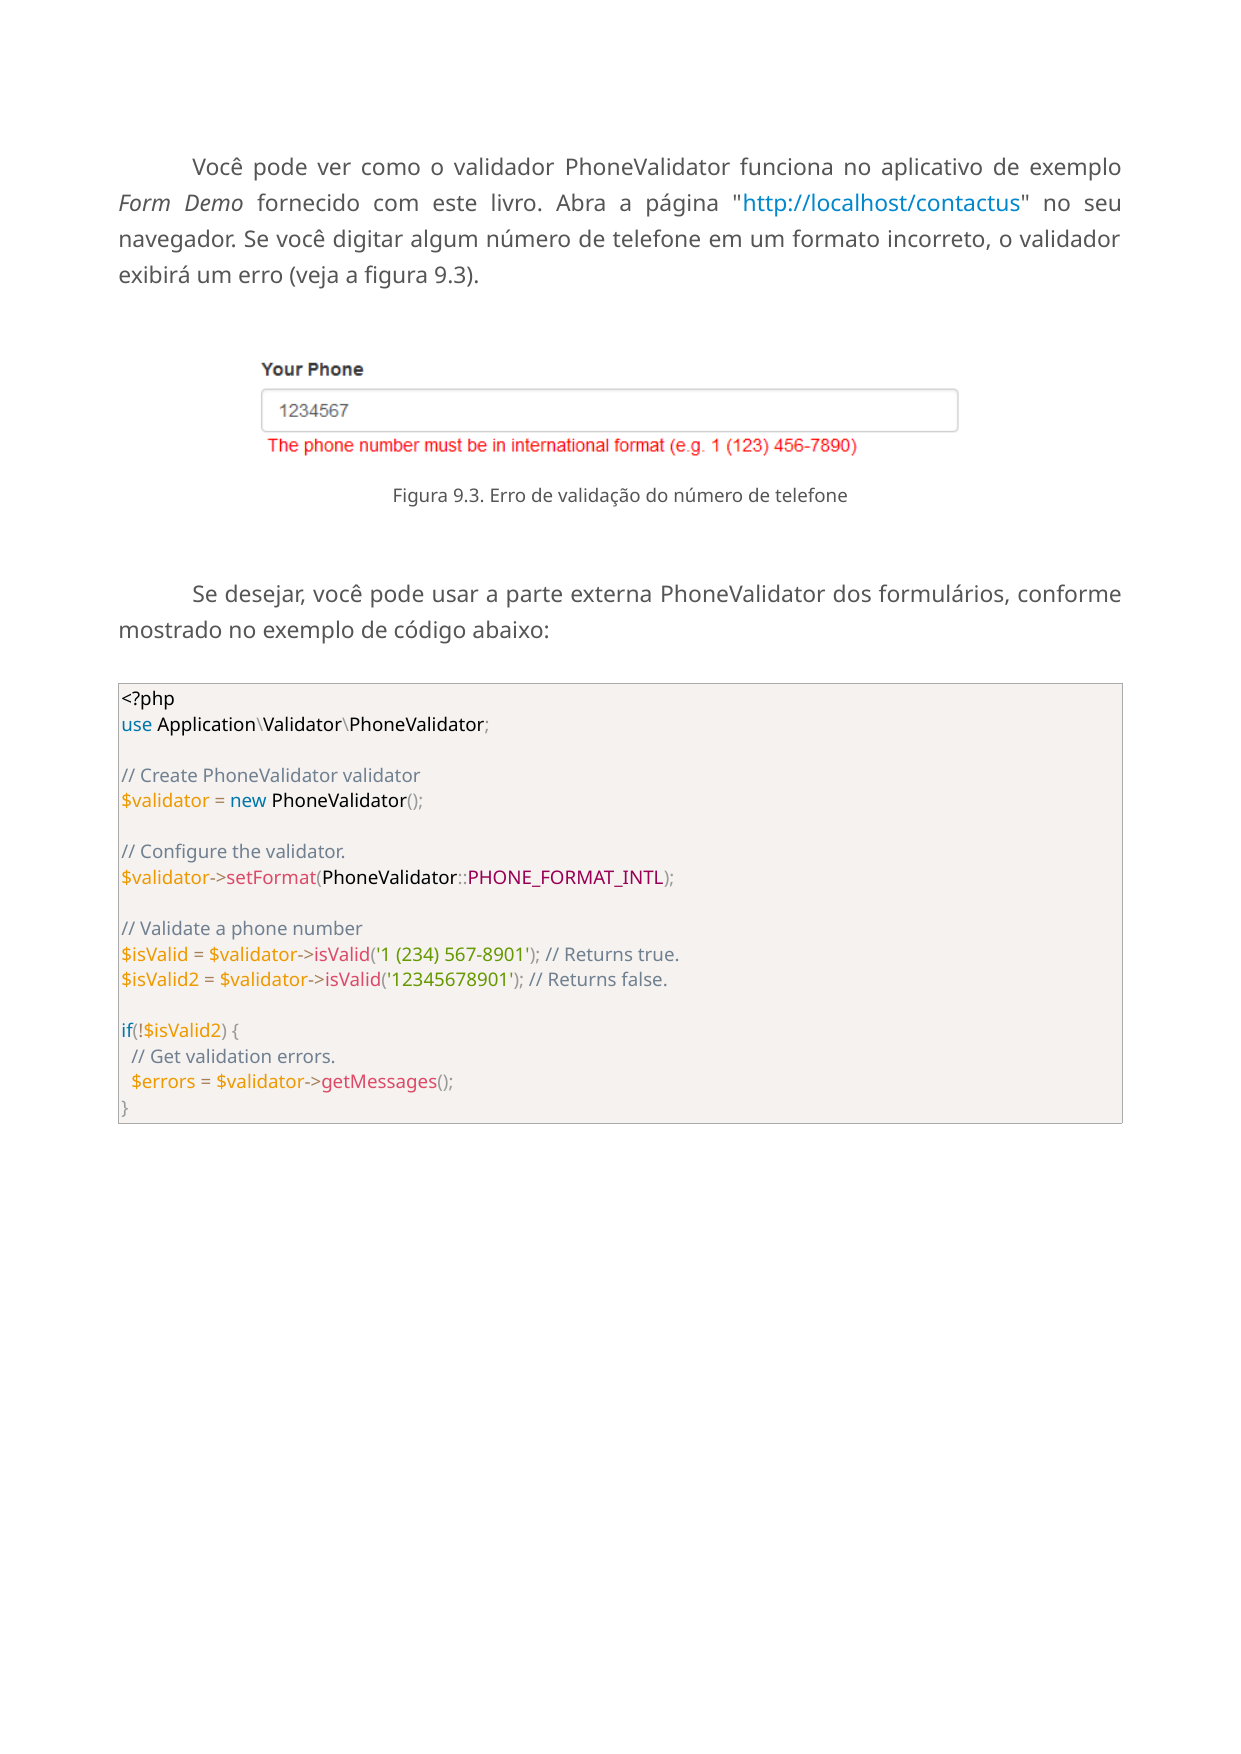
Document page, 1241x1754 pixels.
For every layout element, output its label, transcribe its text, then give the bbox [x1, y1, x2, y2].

text $isValid = $validator->isValid('1 (234) 567-8901'); // Returns true. [119, 938, 1122, 963]
text $validator->setFormat(PhoneValidator::PHONE_FORMAT_INTL); [119, 861, 1122, 887]
text $errors = $validator->getMessages(); [119, 1066, 1122, 1091]
text // Configure the validator. [119, 836, 1122, 861]
text // Create PhoneValidator validator [119, 759, 1122, 785]
text Se desejar, você pode usar a parte externa PhoneValidator dos formulários, conforme mostrado no exemplo de código abaixo: [118, 578, 1122, 645]
text // Validate a phone number [119, 912, 1122, 938]
picture [231, 345, 1004, 471]
text Figura 9.3. Erro de validação do número de telefone [118, 482, 1122, 508]
text // Get validation errors. [119, 1040, 1122, 1066]
text use Application\Validator\PhoneValidator; [119, 708, 1122, 734]
text Você pode ver como o validador PhoneValidator funciona no aplicativo de exemplo Form Demo fornecido com este livro. Abra a página "http://localhost/contactus" no seu navegador. Se você digitar algum número de telefone em um formato incorreto, o validador exibirá um erro (veja a figura 9.3). [118, 151, 1122, 290]
text if(!$isValid2) { [119, 1014, 1122, 1040]
text <?php [119, 684, 1122, 708]
text $validator = new PhoneValidator(); [119, 785, 1122, 810]
text } [119, 1091, 1122, 1123]
text $isValid2 = $validator->isValid('12345678901'); // Returns false. [119, 963, 1122, 989]
